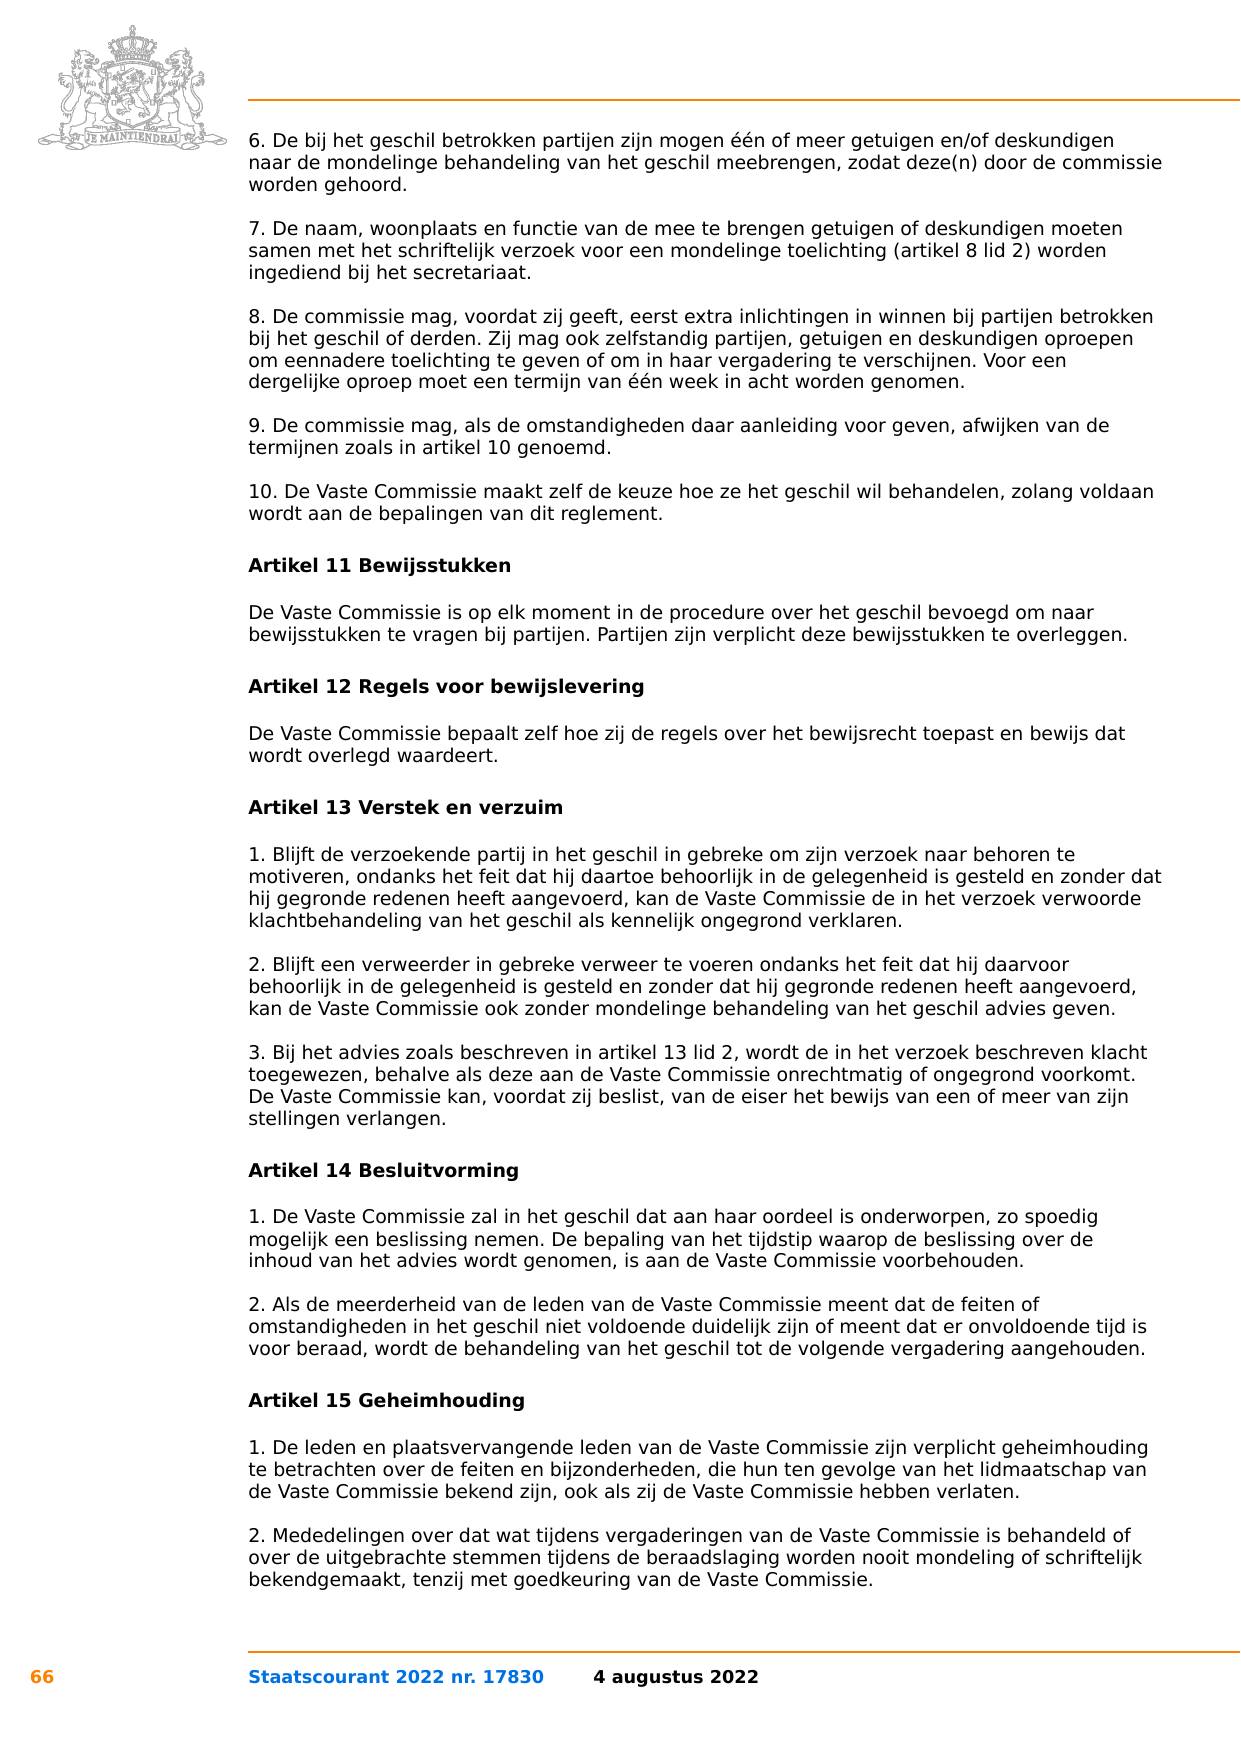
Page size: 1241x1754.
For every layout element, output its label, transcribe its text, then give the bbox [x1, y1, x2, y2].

subtitle Artikel 14 Besluitvorming [248, 1159, 1163, 1181]
text 2. Blijft een verweerder in gebreke verweer te voeren ondanks het feit dat hij daarvoor behoorlijk in de gelegenheid is gesteld en zonder dat hij gegronde redenen heeft aangevoerd, kan de Vaste Commissie ook zonder mondelinge behandeling van het geschil advies geven. [248, 954, 1163, 1020]
subtitle Artikel 11 Bewijsstukken [248, 555, 1163, 577]
text 1. Blijft de verzoekende partij in het geschil in gebreke om zijn verzoek naar behoren te motiveren, ondanks het feit dat hij daartoe behoorlijk in de gelegenheid is gesteld en zonder dat hij gegronde redenen heeft aangevoerd, kan de Vaste Commissie de in het verzoek verwoorde klachtbehandeling van het geschil als kennelijk ongegrond verklaren. [248, 844, 1163, 932]
text 9. De commissie mag, als de omstandigheden daar aanleiding voor geven, afwijken van de termijnen zoals in artikel 10 genoemd. [248, 415, 1163, 459]
text 8. De commissie mag, voordat zij geeft, eerst extra inlichtingen in winnen bij partijen betrokken bij het geschil of derden. Zij mag ook zelfstandig partijen, getuigen en deskundigen oproepen om eennadere toelichting te geven of om in haar vergadering te verschijnen. Voor een dergelijke oproep moet een termijn van één week in acht worden genomen. [248, 306, 1163, 393]
text De Vaste Commissie is op elk moment in de procedure over het geschil bevoegd om naar bewijsstukken te vragen bij partijen. Partijen zijn verplicht deze bewijsstukken te overleggen. [248, 602, 1163, 646]
subtitle Artikel 15 Geheimhouding [248, 1390, 1163, 1412]
text 2. Als de meerderheid van de leden van de Vaste Commissie meent dat de feiten of omstandigheden in het geschil niet voldoende duidelijk zijn of meent dat er onvoldoende tijd is voor beraad, wordt de behandeling van het geschil tot de volgende vergadering aangehouden. [248, 1294, 1163, 1360]
picture [38, 25, 227, 150]
subtitle Artikel 12 Regels voor bewijslevering [248, 676, 1163, 698]
text 1. De leden en plaatsvervangende leden van de Vaste Commissie zijn verplicht geheimhouding te betrachten over de feiten en bijzonderheden, die hun ten gevolge van het lidmaatschap van de Vaste Commissie bekend zijn, ook als zij de Vaste Commissie hebben verlaten. [248, 1437, 1163, 1503]
text 10. De Vaste Commissie maakt zelf de keuze hoe ze het geschil wil behandelen, zolang voldaan wordt aan de bepalingen van dit reglement. [248, 481, 1163, 525]
text 2. Mededelingen over dat wat tijdens vergaderingen van de Vaste Commissie is behandeld of over de uitgebrachte stemmen tijdens de beraadslaging worden nooit mondeling of schriftelijk bekendgemaakt, tenzij met goedkeuring van de Vaste Commissie. [248, 1525, 1163, 1591]
text 6. De bij het geschil betrokken partijen zijn mogen één of meer getuigen en/of deskundigen naar de mondelinge behandeling van het geschil meebrengen, zodat deze(n) door de commissie worden gehoord. [248, 130, 1163, 196]
subtitle Artikel 13 Verstek en verzuim [248, 797, 1163, 819]
text De Vaste Commissie bepaalt zelf hoe zij de regels over het bewijsrecht toepast en bewijs dat wordt overlegd waardeert. [248, 723, 1163, 767]
text 3. Bij het advies zoals beschreven in artikel 13 lid 2, wordt de in het verzoek beschreven klacht toegewezen, behalve als deze aan de Vaste Commissie onrechtmatig of ongegrond voorkomt. De Vaste Commissie kan, voordat zij beslist, van de eiser het bewijs van een of meer van zijn stellingen verlangen. [248, 1042, 1163, 1129]
text 1. De Vaste Commissie zal in het geschil dat aan haar oordeel is onderworpen, zo spoedig mogelijk een beslissing nemen. De bepaling van het tijdstip waarop de beslissing over de inhoud van het advies wordt genomen, is aan de Vaste Commissie voorbehouden. [248, 1206, 1163, 1272]
text 7. De naam, woonplaats en functie van de mee te brengen getuigen of deskundigen moeten samen met het schriftelijk verzoek voor een mondelinge toelichting (artikel 8 lid 2) worden ingediend bij het secretariaat. [248, 218, 1163, 284]
